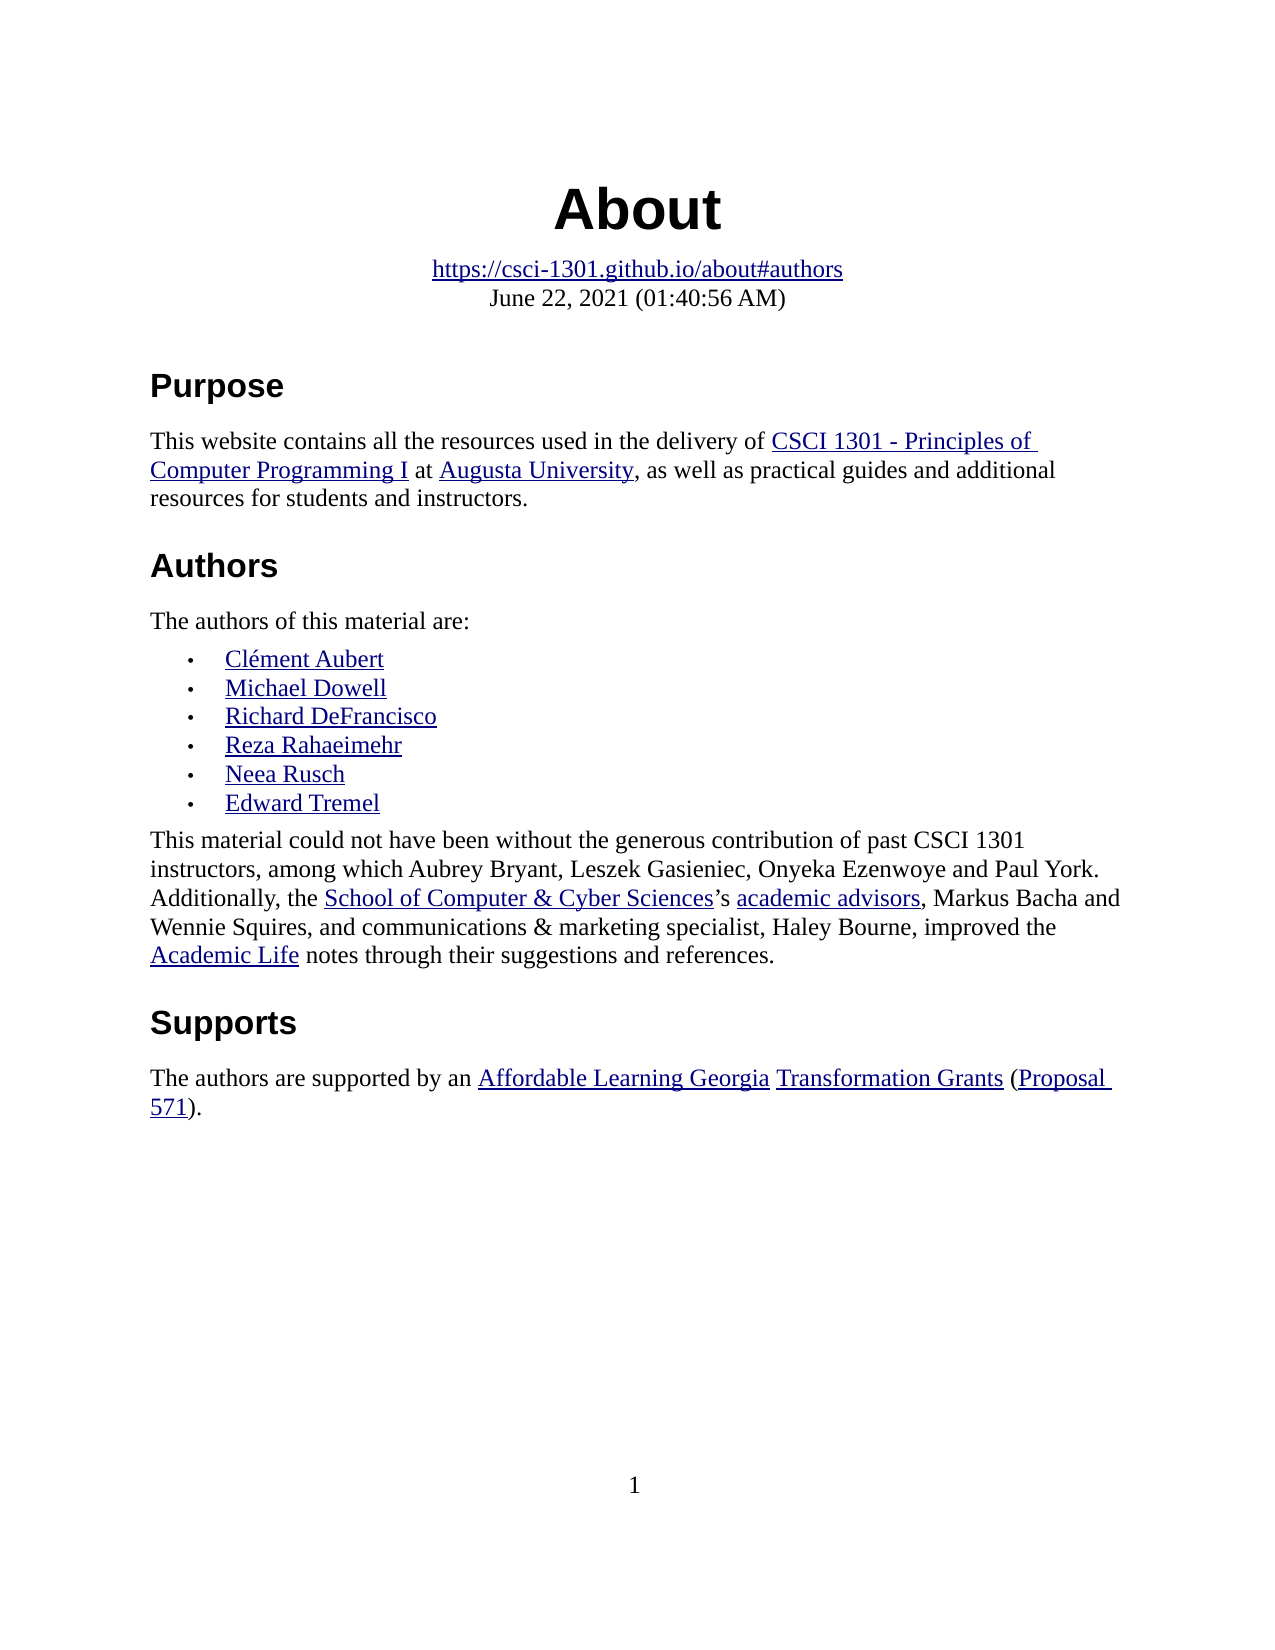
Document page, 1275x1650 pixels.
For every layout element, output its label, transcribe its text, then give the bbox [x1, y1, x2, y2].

list Neea Rusch [187, 759, 1125, 788]
text The authors are supported by an Affordable Learning Georgia Transformation Grants (Proposal 571). [150, 1063, 1125, 1121]
list Richard DeFrancisco [187, 701, 1125, 730]
text The authors of this material are: [150, 606, 1125, 635]
subtitle Purpose [150, 366, 1125, 404]
title About [150, 175, 1125, 242]
text This website contains all the resources used in the delivery of CSCI 1301 - Principles of Computer Programming I at Augusta University, as well as practical guides and additional resources for students and instructors. [150, 426, 1125, 512]
list Edward Tremel [187, 788, 1125, 816]
text https://csci-1301.github.io/about#authors [150, 254, 1125, 283]
list Clément Aubert [187, 644, 1125, 673]
subtitle Supports [150, 1003, 1125, 1042]
text June 22, 2021 (01:40:56 AM) [150, 283, 1125, 312]
subtitle Authors [150, 546, 1125, 585]
text This material could not have been without the generous contribution of past CSCI 1301 instructors, among which Aubrey Bryant, Leszek Gasieniec, Onyeka Ezenwoye and Paul York. Additionally, the School of Computer & Cyber Sciences’s academic advisors, Markus Bacha and Wennie Squires, and communications & marketing specialist, Haley Bourne, improved the Academic Life notes through their suggestions and references. [150, 825, 1125, 969]
list Michael Dowell [187, 673, 1125, 701]
list Reza Rahaeimehr [187, 730, 1125, 759]
